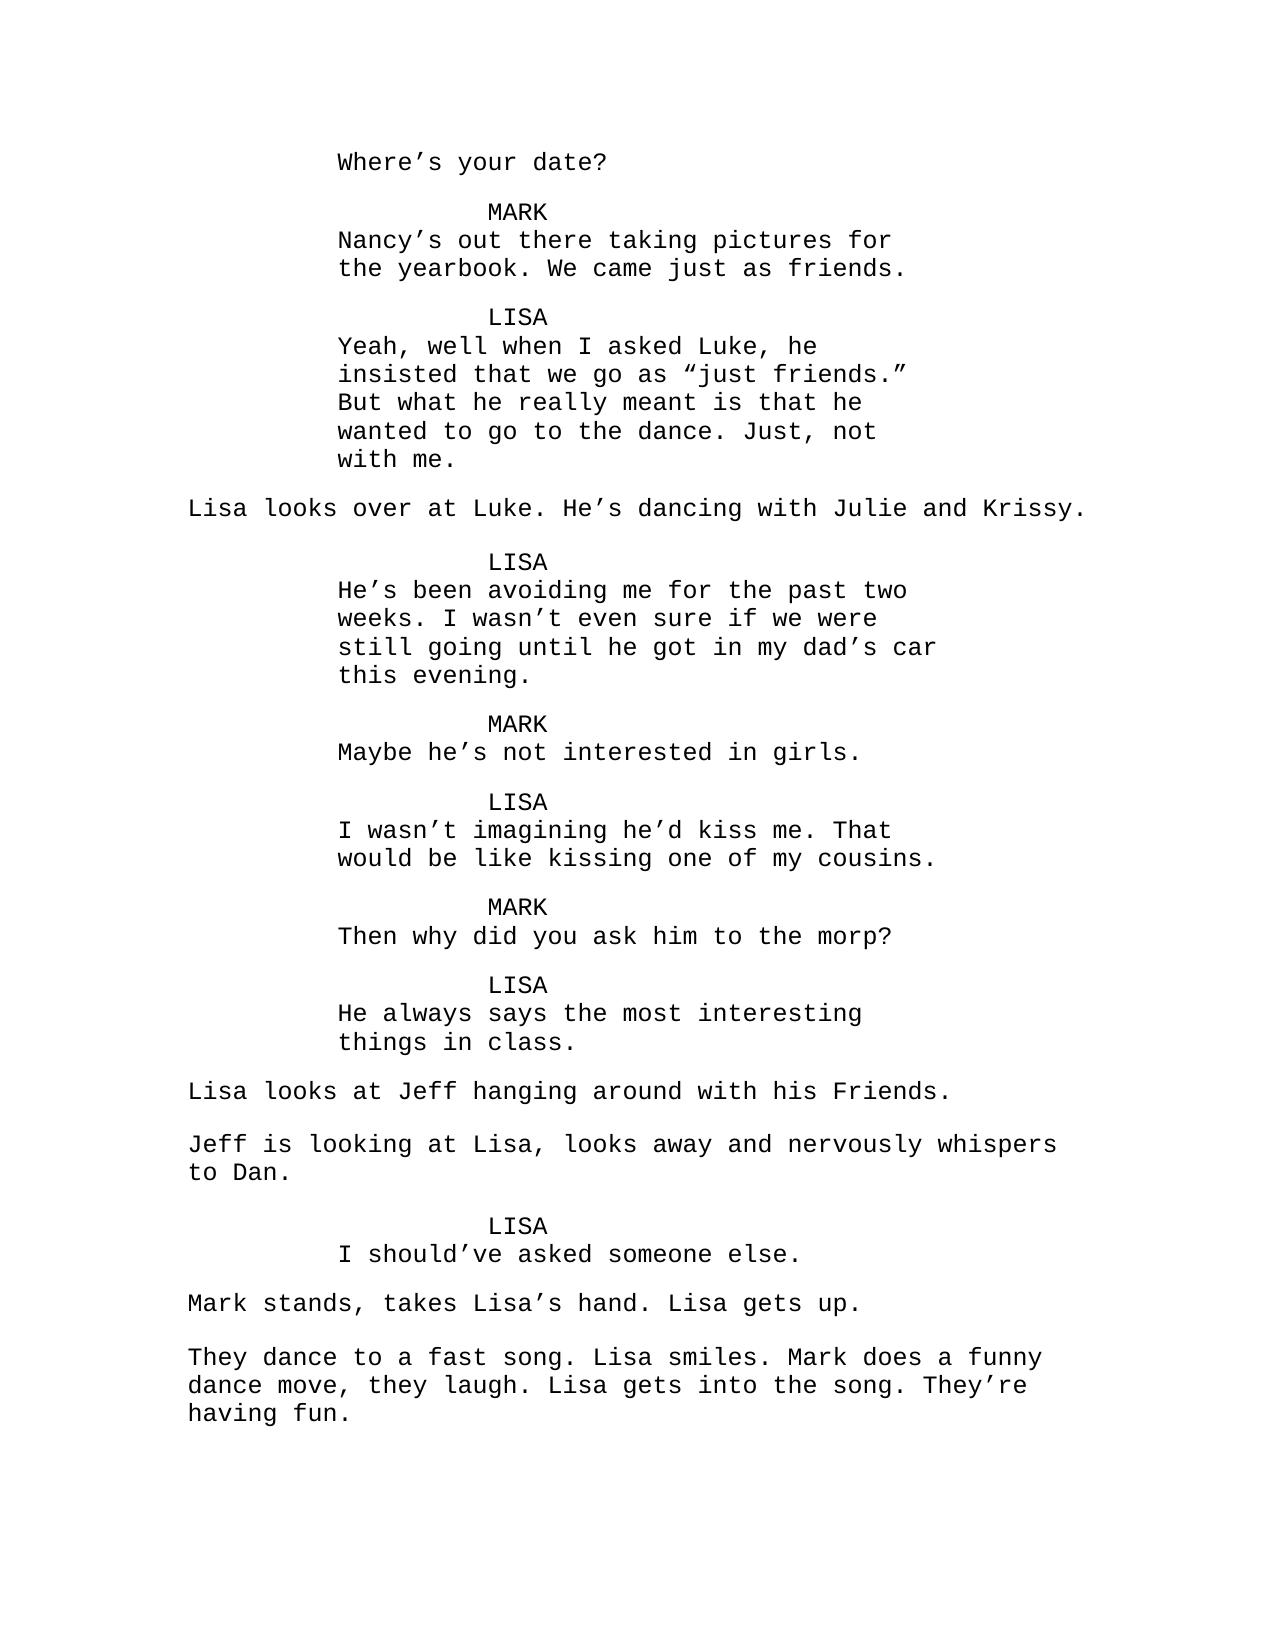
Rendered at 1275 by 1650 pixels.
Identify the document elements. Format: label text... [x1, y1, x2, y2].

text Lisa looks over at Luke. He’s dancing with Julie and Krissy. [187, 496, 1087, 524]
text Jeff is looking at Lisa, looks away and nervously whispers to Dan. [187, 1132, 1087, 1188]
text Lisa looks at Jeff hanging around with his Friends. [187, 1078, 1087, 1107]
text He’s been avoiding me for the past two weeks. I wasn’t even sure if we were still going until he got in my dad’s car this evening. [337, 577, 937, 691]
text Mark stands, takes Lisa’s hand. Lisa gets up. [187, 1291, 1087, 1319]
text LISA [187, 1213, 1087, 1242]
text Yeah, well when I asked Luke, he insisted that we go as “just friends.” But what he really meant is that he wanted to go to the dance. Just, not with me. [337, 333, 937, 475]
text LISA [187, 789, 1087, 817]
text MARK [187, 199, 1087, 227]
text They dance to a fast song. Lisa smiles. Mark does a funny dance move, they laugh. Lisa gets into the song. They’re having fun. [187, 1344, 1087, 1429]
text LISA [187, 305, 1087, 333]
text MARK [187, 895, 1087, 923]
text Nancy’s out there taking pictures for the yearbook. We came just as friends. [337, 227, 937, 284]
text Maybe he’s not interested in girls. [337, 740, 937, 768]
text I should’ve asked someone else. [337, 1242, 937, 1270]
text LISA [187, 549, 1087, 577]
text MARK [187, 712, 1087, 740]
text Then why did you ask him to the morp? [337, 923, 937, 952]
text He always says the most interesting things in class. [337, 1001, 937, 1057]
text LISA [187, 972, 1087, 1001]
text Where’s your date? [337, 150, 937, 178]
text I wasn’t imagining he’d kiss me. That would be like kissing one of my cousins. [337, 817, 937, 874]
